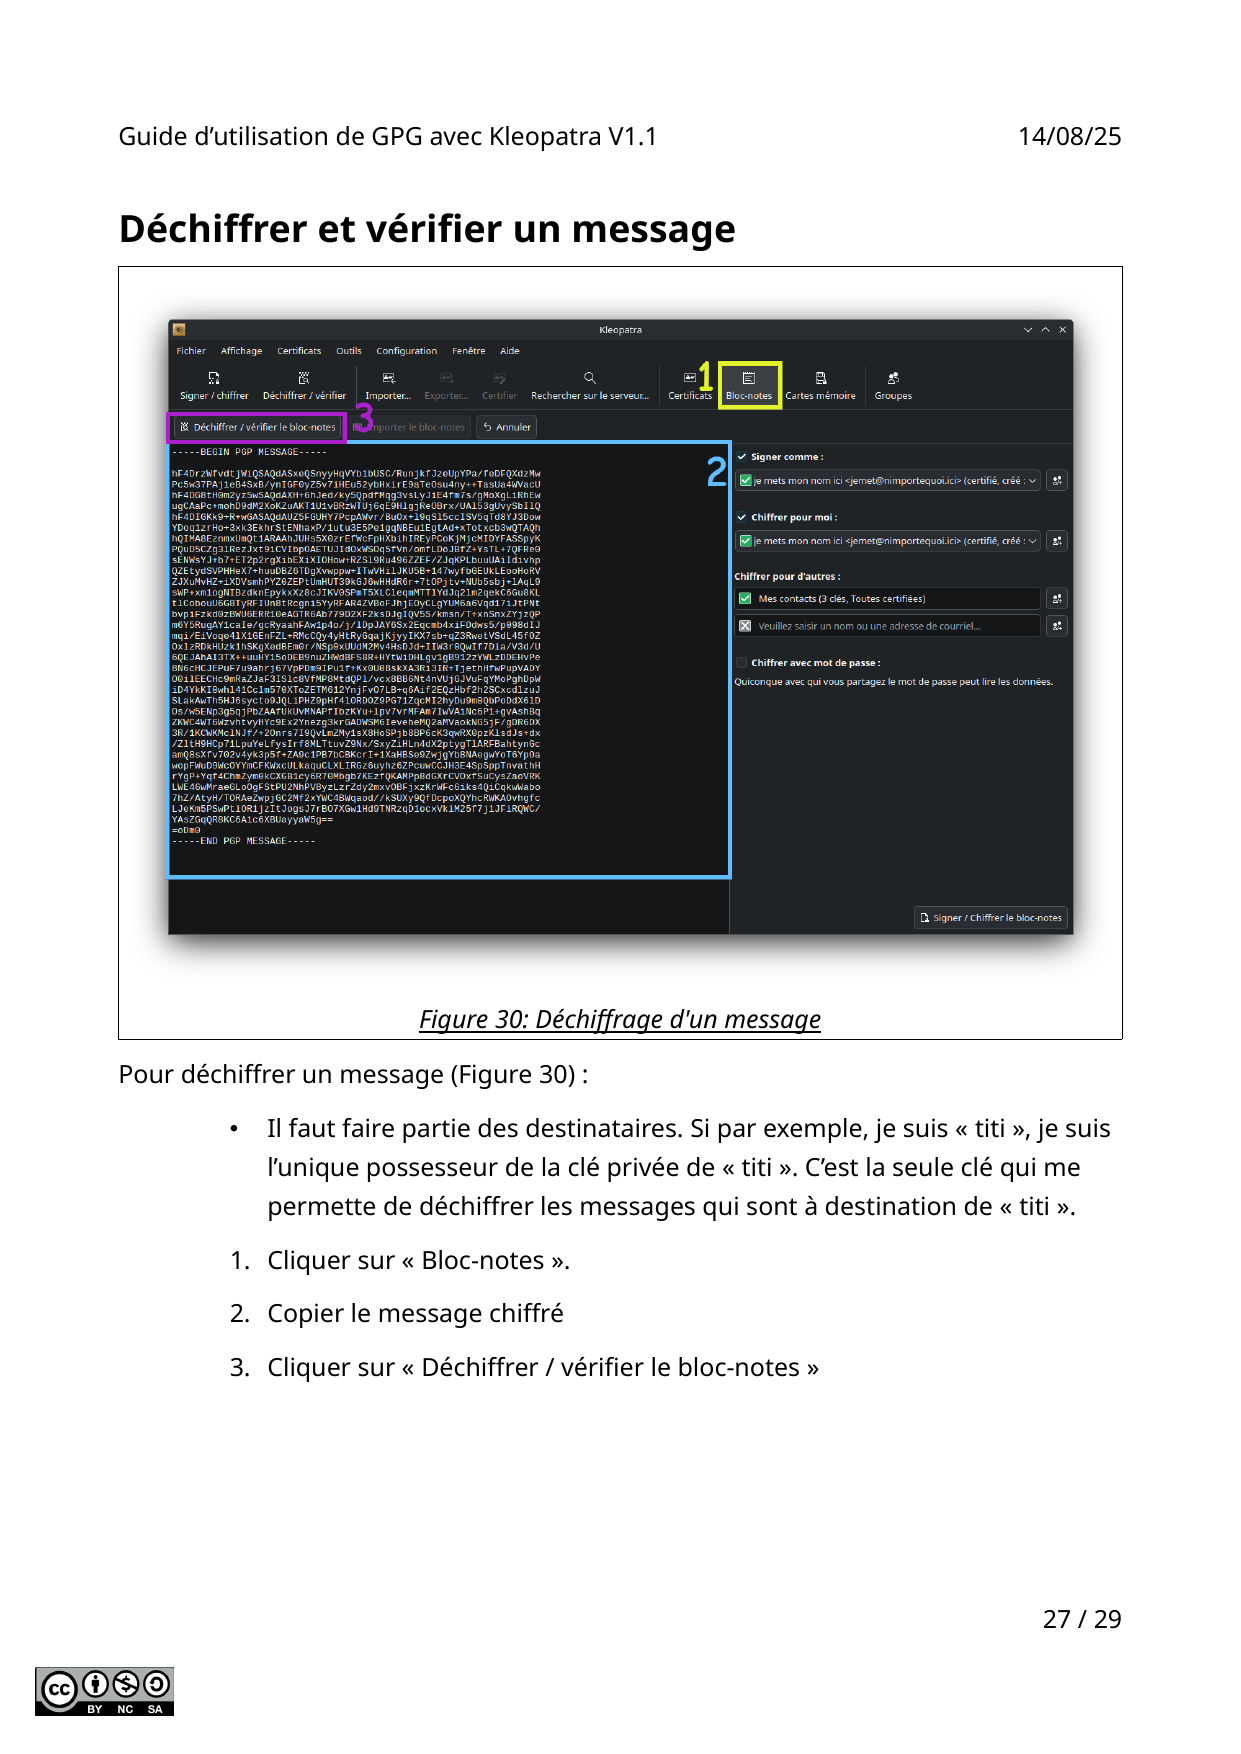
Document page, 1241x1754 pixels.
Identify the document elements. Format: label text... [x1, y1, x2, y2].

text Pour déchiffrer un message (Figure 30) : [118, 1040, 1122, 1091]
text [119, 267, 1122, 1039]
picture [35, 1667, 174, 1716]
text Figure 30: Déchiffrage d'un message [121, 990, 1119, 1036]
list Cliquer sur « Déchiffrer / vérifier le bloc-notes » [229, 1350, 1122, 1384]
list Copier le message chiffré [229, 1296, 1122, 1330]
picture [121, 281, 1119, 990]
list Il faut faire partie des destinataires. Si par exemple, je suis « titi », je suis l’unique possesseur de la clé privée de « titi ». C’est la seule clé qui me permette de déchiffrer les messages qui sont à destination de « titi ». [229, 1110, 1122, 1223]
subtitle Déchiffrer et vérifier un message [118, 202, 1122, 253]
list Cliquer sur « Bloc-notes ». [229, 1242, 1122, 1276]
